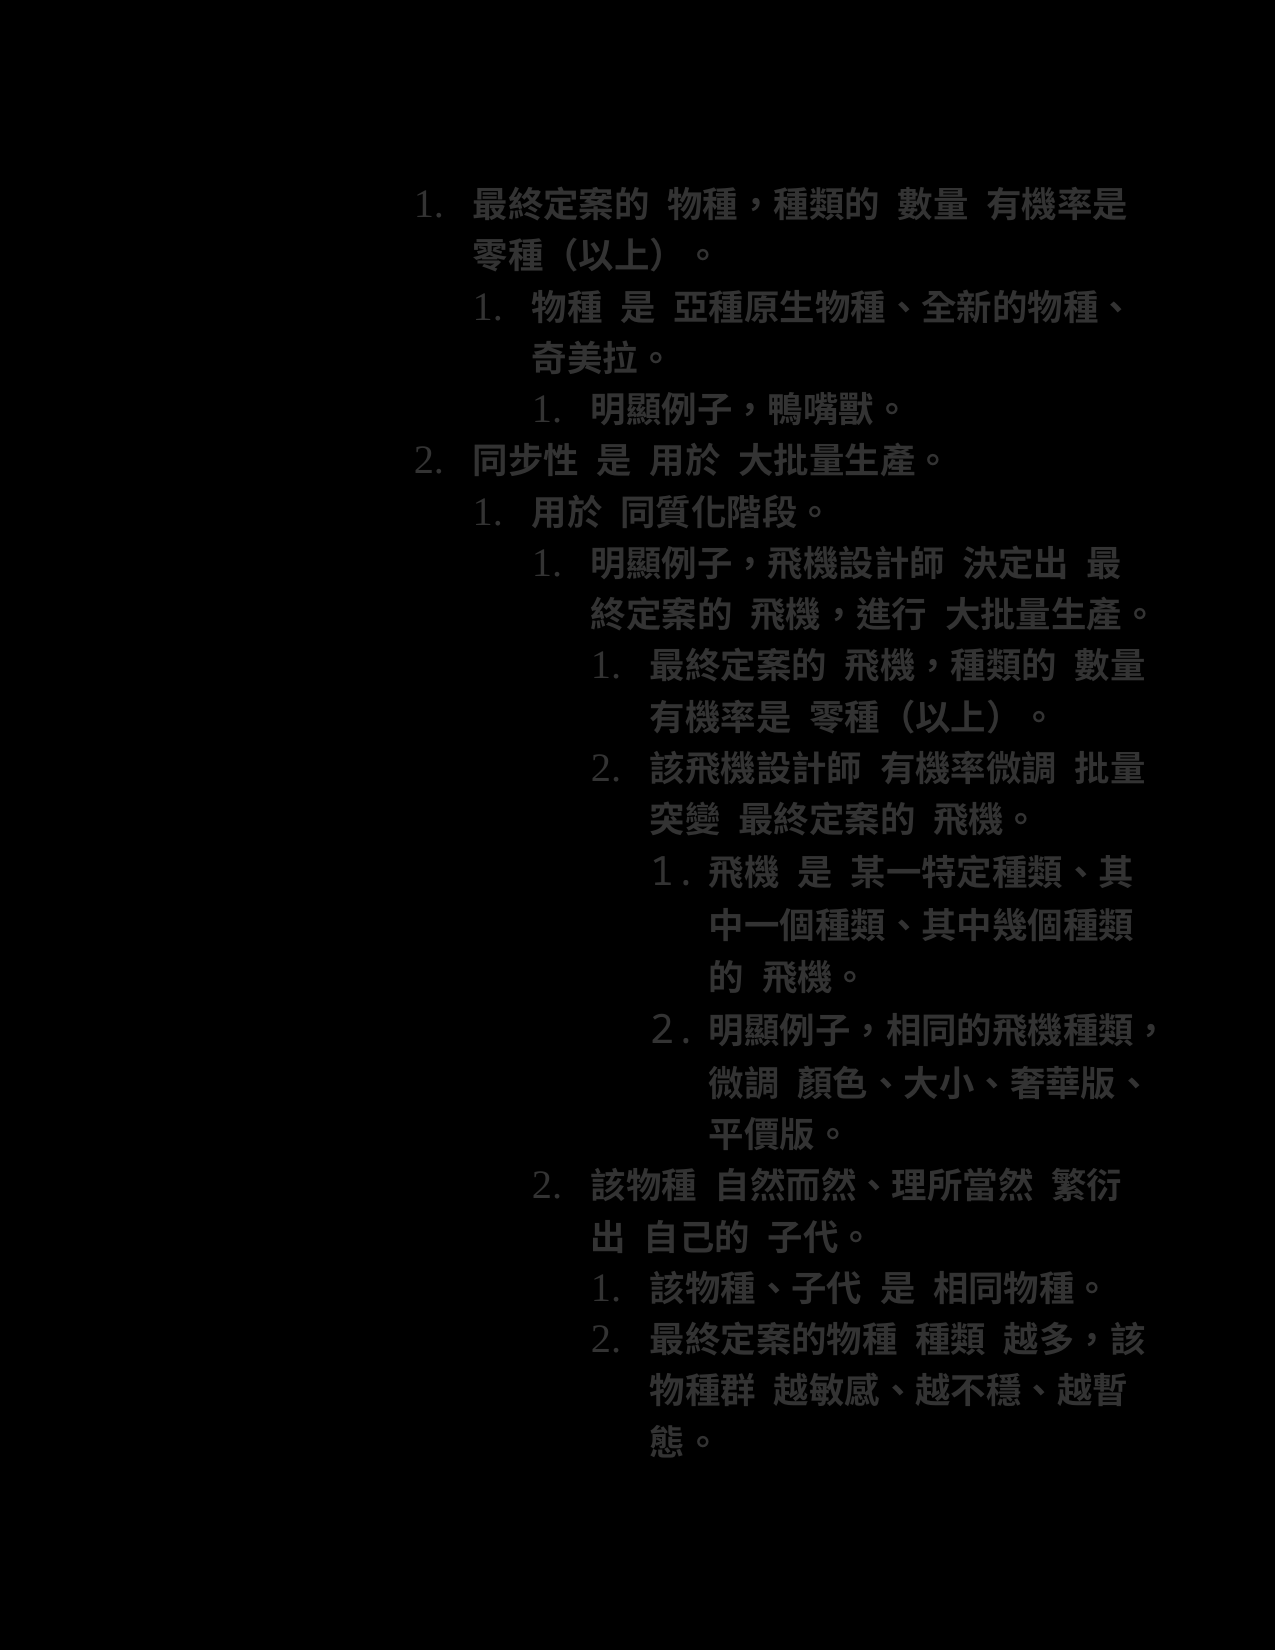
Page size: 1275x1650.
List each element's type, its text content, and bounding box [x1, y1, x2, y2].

list 最終定案的 物種，種類的 數量 有機率是 零種（以上）。 [413, 176, 1157, 279]
list 飛機 是 某一特定種類、其中一個種類、其中幾個種類 的 飛機。 [649, 843, 1157, 1000]
list 同步性 是 用於 大批量生產。 [413, 433, 1157, 484]
list 該飛機設計師 有機率微調 批量突變 最終定案的 飛機。 [591, 740, 1157, 843]
list 明顯例子，相同的飛機種類，微調 顏色、大小、奢華版、平價版。 [649, 1000, 1157, 1158]
list 物種 是 亞種原生物種、全新的物種、奇美拉。 [472, 279, 1157, 381]
list 明顯例子，鴨嘴獸。 [532, 381, 1157, 433]
list 該物種 自然而然、理所當然 繁衍出 自己的 子代。 [532, 1158, 1157, 1260]
list 最終定案的物種 種類 越多，該物種群 越敏感、越不穩、越暫態。 [591, 1312, 1157, 1465]
list 用於 同質化階段。 [472, 484, 1157, 535]
list 明顯例子，飛機設計師 決定出 最終定案的 飛機，進行 大批量生產。 [532, 535, 1157, 638]
list 該物種、子代 是 相同物種。 [591, 1260, 1157, 1312]
list 最終定案的 飛機，種類的 數量 有機率是 零種（以上）。 [591, 638, 1157, 740]
